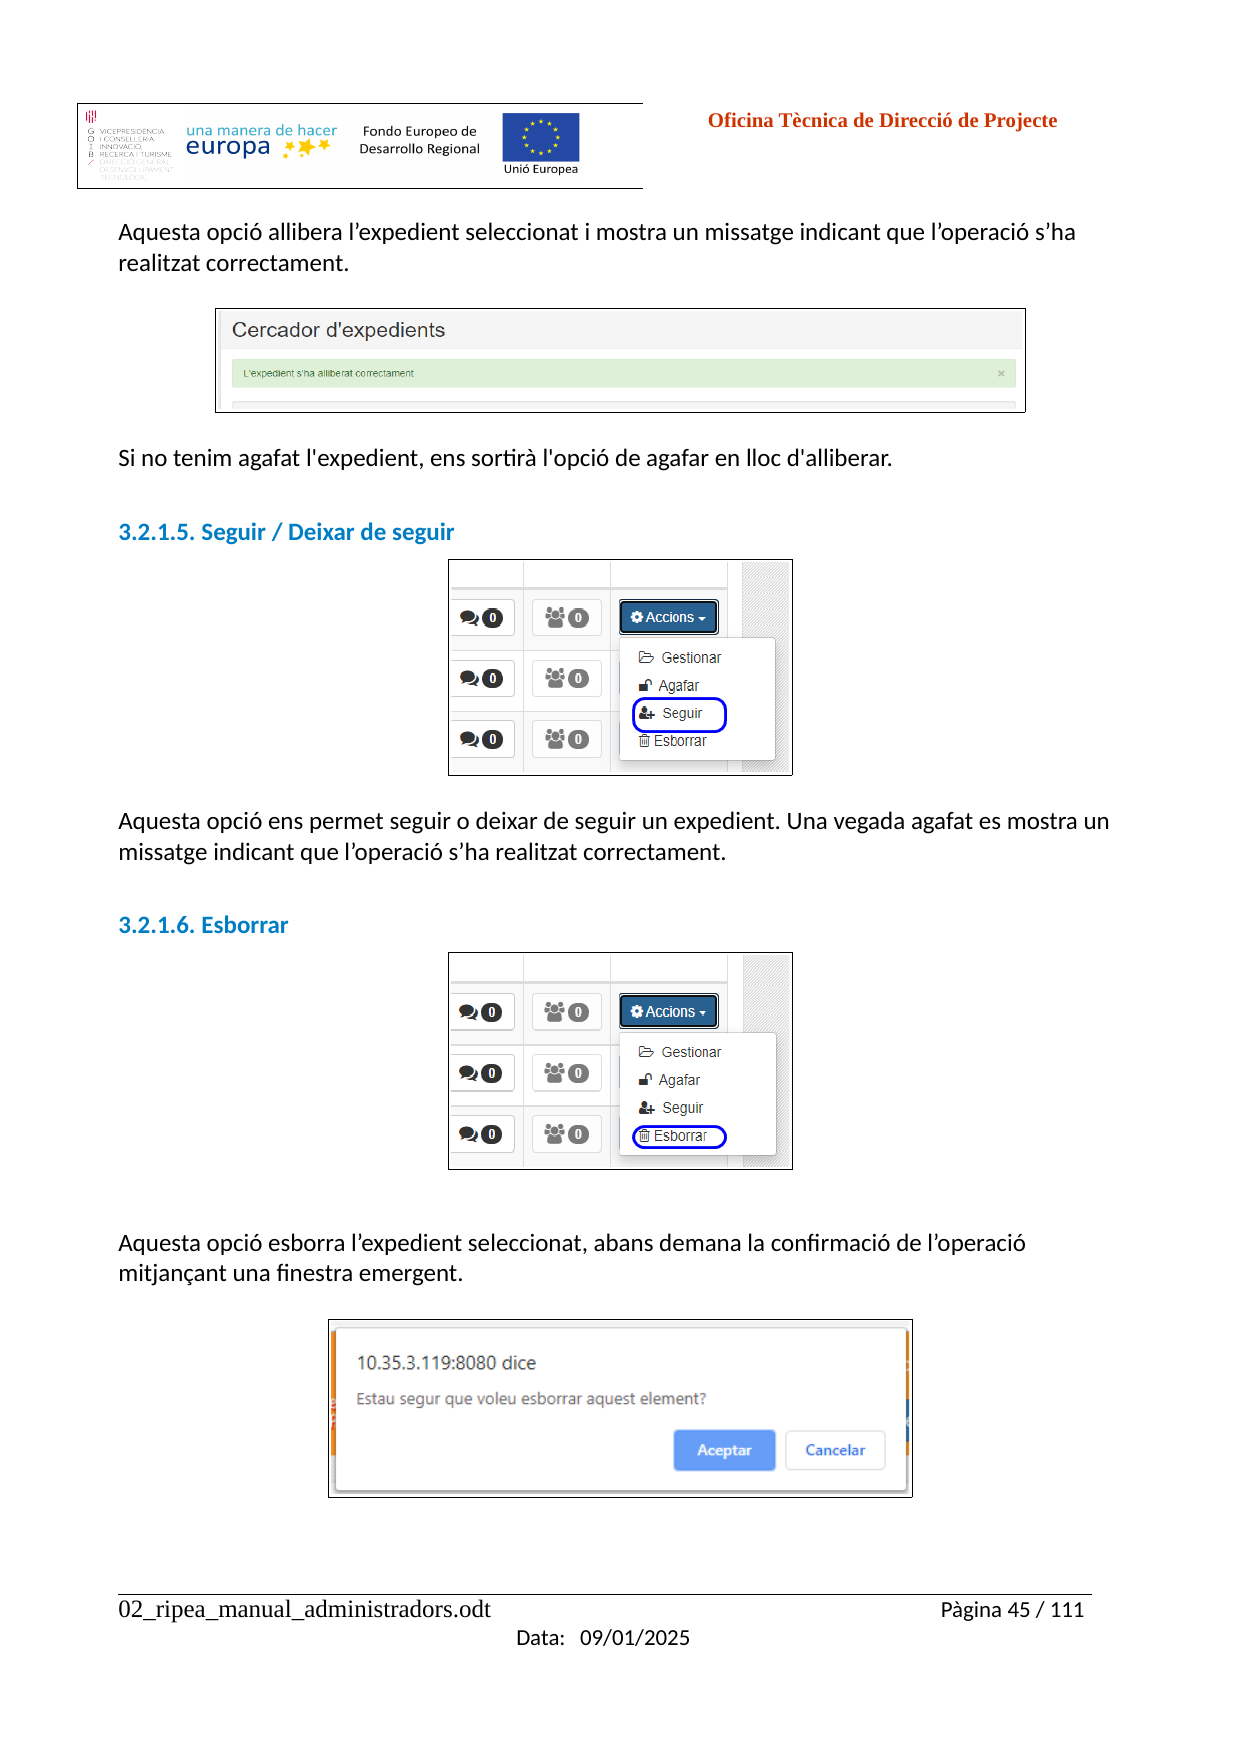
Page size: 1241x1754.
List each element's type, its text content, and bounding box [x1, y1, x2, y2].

picture [331, 1321, 910, 1494]
picture [451, 562, 789, 772]
picture [450, 955, 790, 1167]
picture [218, 311, 1023, 409]
text Si no tenim agafat l'expedient, ens sortirà l'opció de agafar en lloc d'alliberar. [118, 442, 1122, 473]
text Aquesta opció esborra l’expedient seleccionat, abans demana la confirmació de l’operació mitjançant una finestra emergent. [118, 1227, 1122, 1288]
picture [184, 108, 585, 182]
subtitle 3.2.1.5. Seguir / Deixar de seguir [118, 516, 1122, 547]
subtitle 3.2.1.6. Esborrar [118, 909, 1122, 940]
picture [82, 108, 178, 182]
text Aquesta opció allibera l’expedient seleccionat i mostra un missatge indicant que l’operació s’ha realitzat correctament. [118, 216, 1122, 277]
text Aquesta opció ens permet seguir o deixar de seguir un expedient. Una vegada agafat es mostra un missatge indicant que l’operació s’ha realitzat correctament. [118, 805, 1122, 866]
